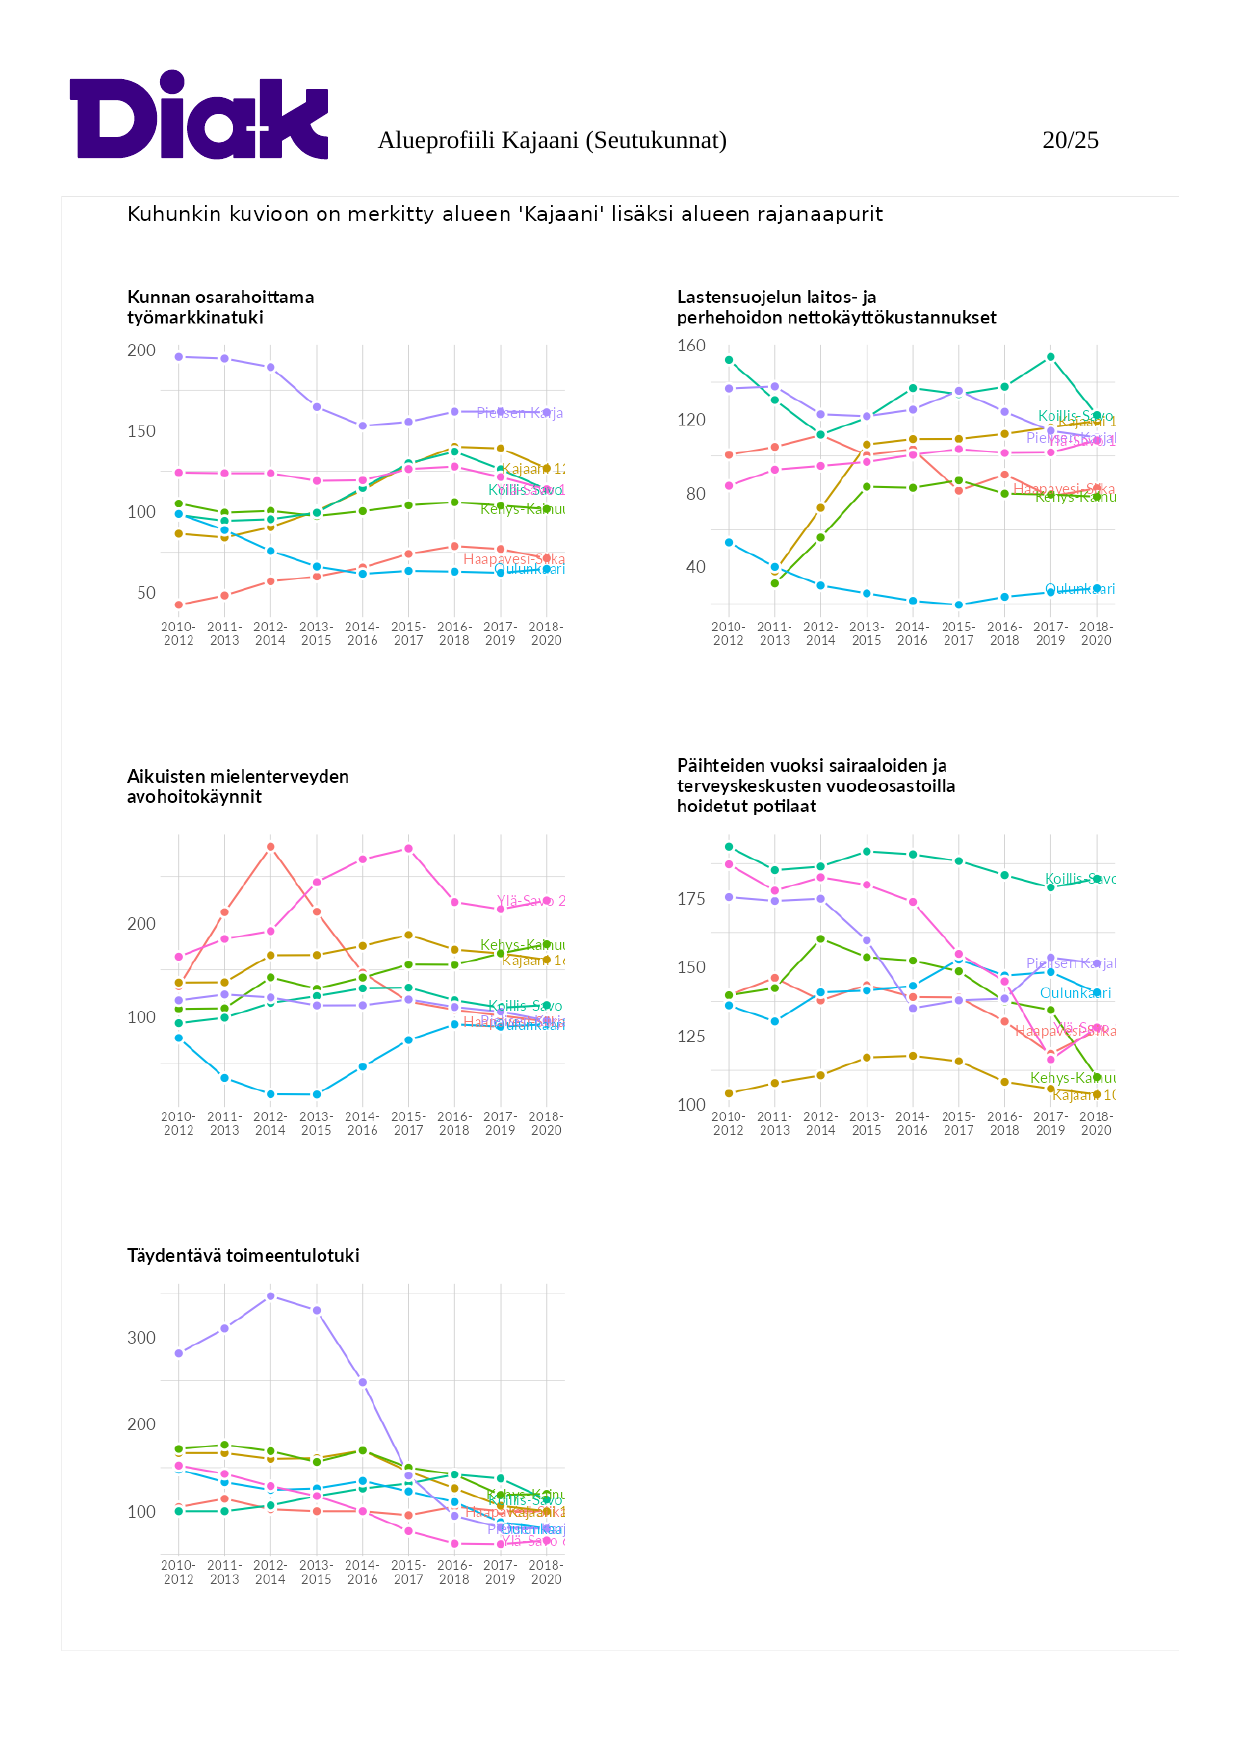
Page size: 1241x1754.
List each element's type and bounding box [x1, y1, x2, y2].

picture [61, 196, 1179, 1651]
